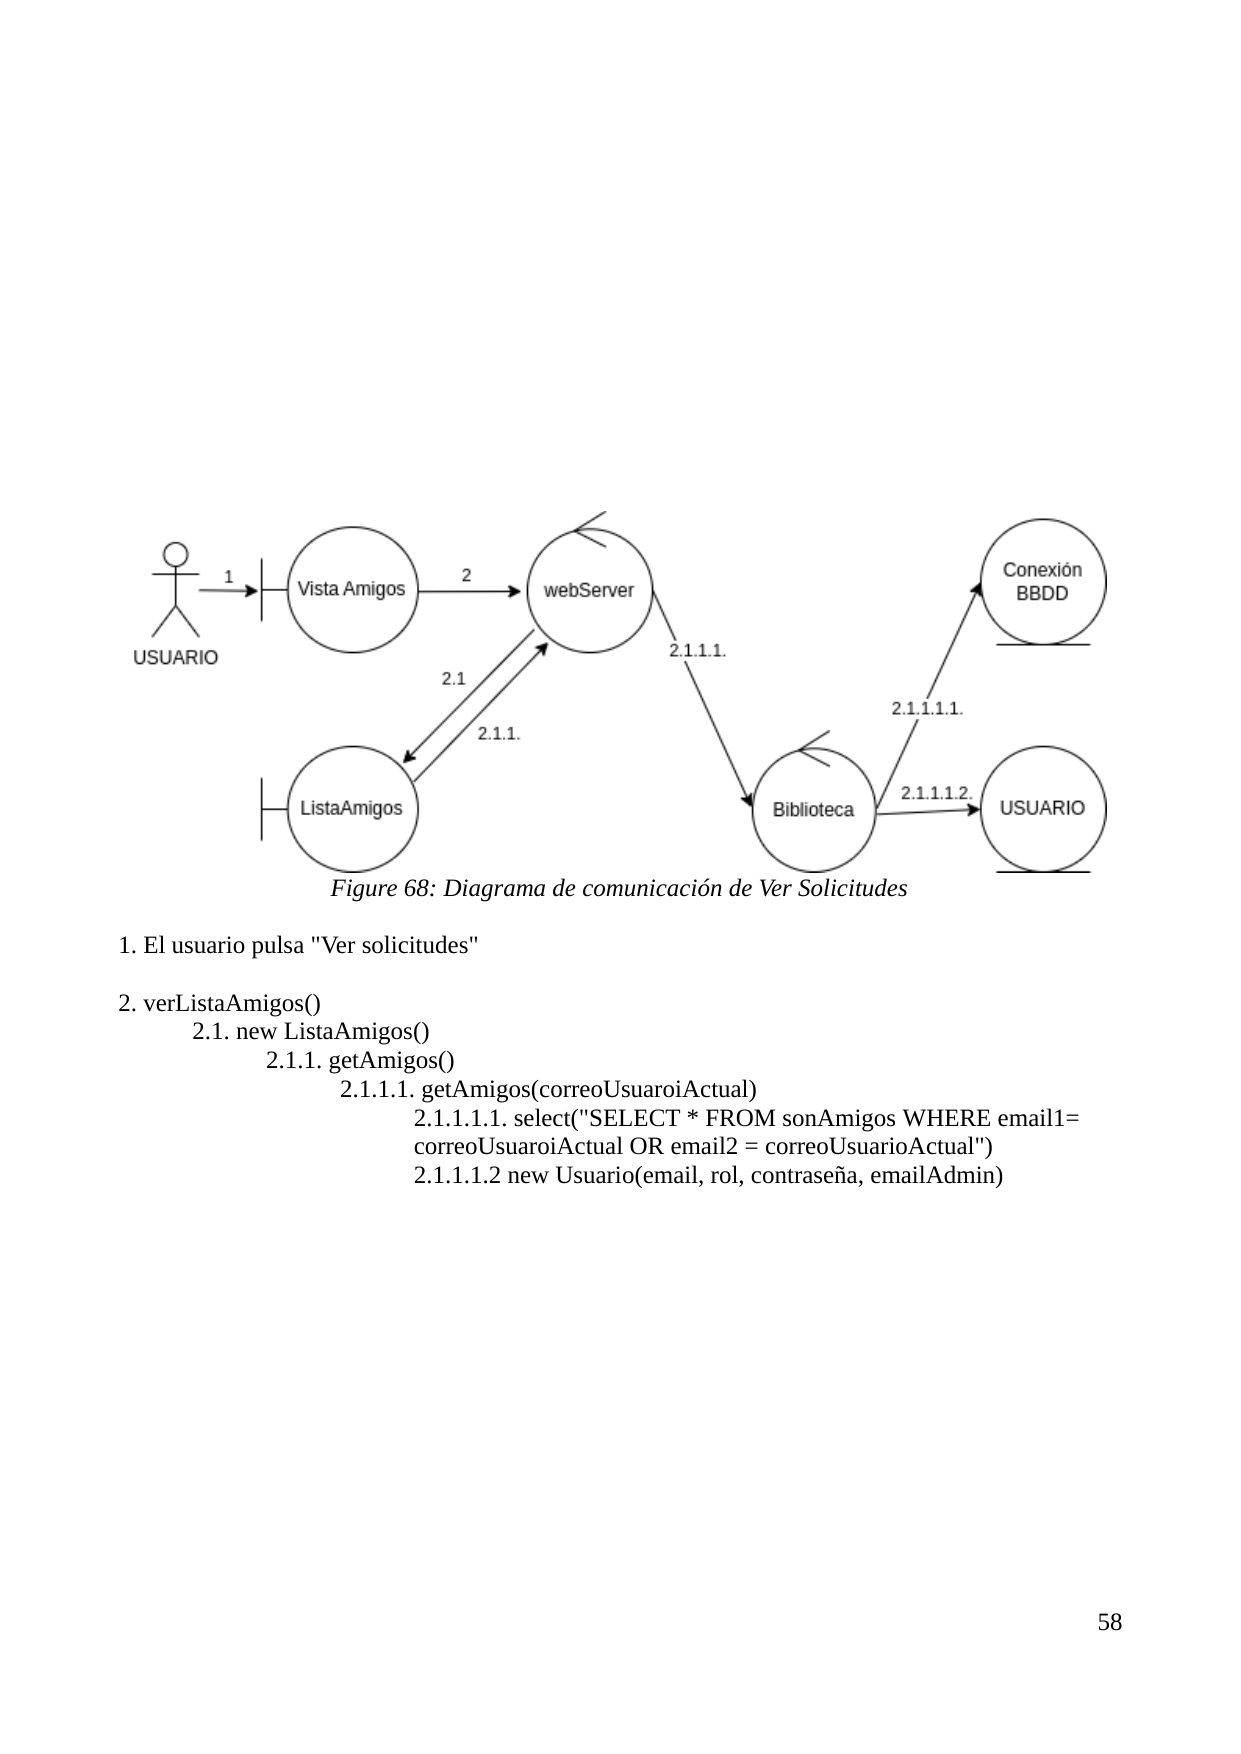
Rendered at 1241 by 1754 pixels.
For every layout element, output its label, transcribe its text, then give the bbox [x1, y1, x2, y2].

text 2.1. new ListaAmigos() [118, 1016, 1122, 1045]
text 2. verListaAmigos() [118, 988, 1122, 1016]
text Figure 68: Diagrama de comunicación de Ver Solicitudes [133, 873, 1107, 901]
text 2.1.1. getAmigos() [118, 1045, 1122, 1074]
picture [133, 511, 1107, 873]
subtitle 1. El usuario pulsa "Ver solicitudes" [118, 930, 1122, 959]
text 2.1.1.1.1. select("SELECT * FROM sonAmigos WHERE email1= correoUsuaroiActual OR email2 = correoUsuarioActual") 2.1.1.1.2 new Usuario(email, rol, contraseña, emailAdmin) [118, 1103, 1122, 1189]
text 2.1.1.1. getAmigos(correoUsuaroiActual) [118, 1074, 1122, 1103]
